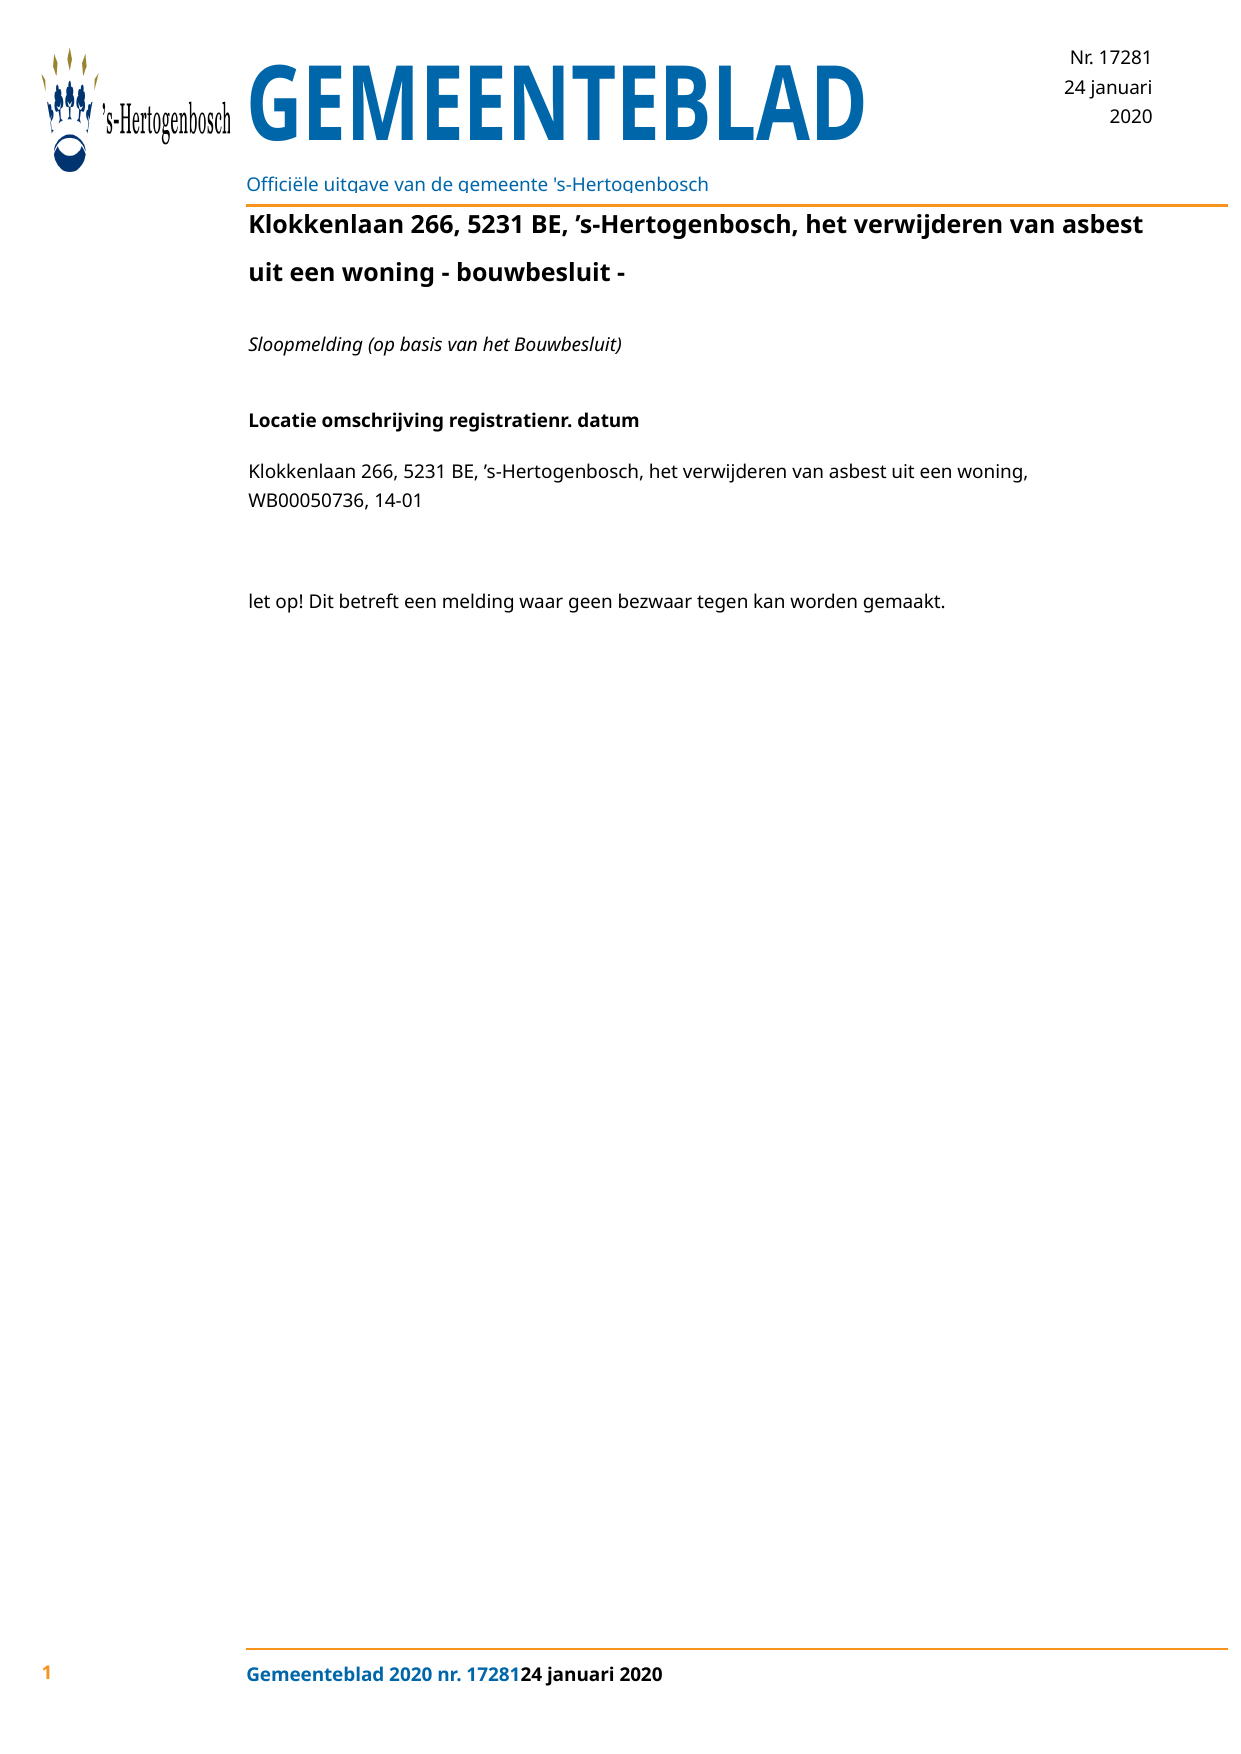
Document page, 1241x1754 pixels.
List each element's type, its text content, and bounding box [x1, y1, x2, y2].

text Klokkenlaan 266, 5231 BE, ’s-Hertogenbosch, het verwijderen van asbest uit een woning, WB00050736, 14-01 [248, 458, 1152, 513]
picture [41, 47, 231, 172]
text Locatie omschrijving registratienr. datum [248, 408, 1152, 433]
text let op! Dit betreft een melding waar geen bezwaar tegen kan worden gemaakt. [248, 588, 1152, 614]
text Klokkenlaan 266, 5231 BE, ’s-Hertogenbosch, het verwijderen van asbest uit een woning - bouwbesluit - [248, 207, 1152, 288]
text Sloopmelding (op basis van het Bouwbesluit) [248, 331, 1152, 357]
